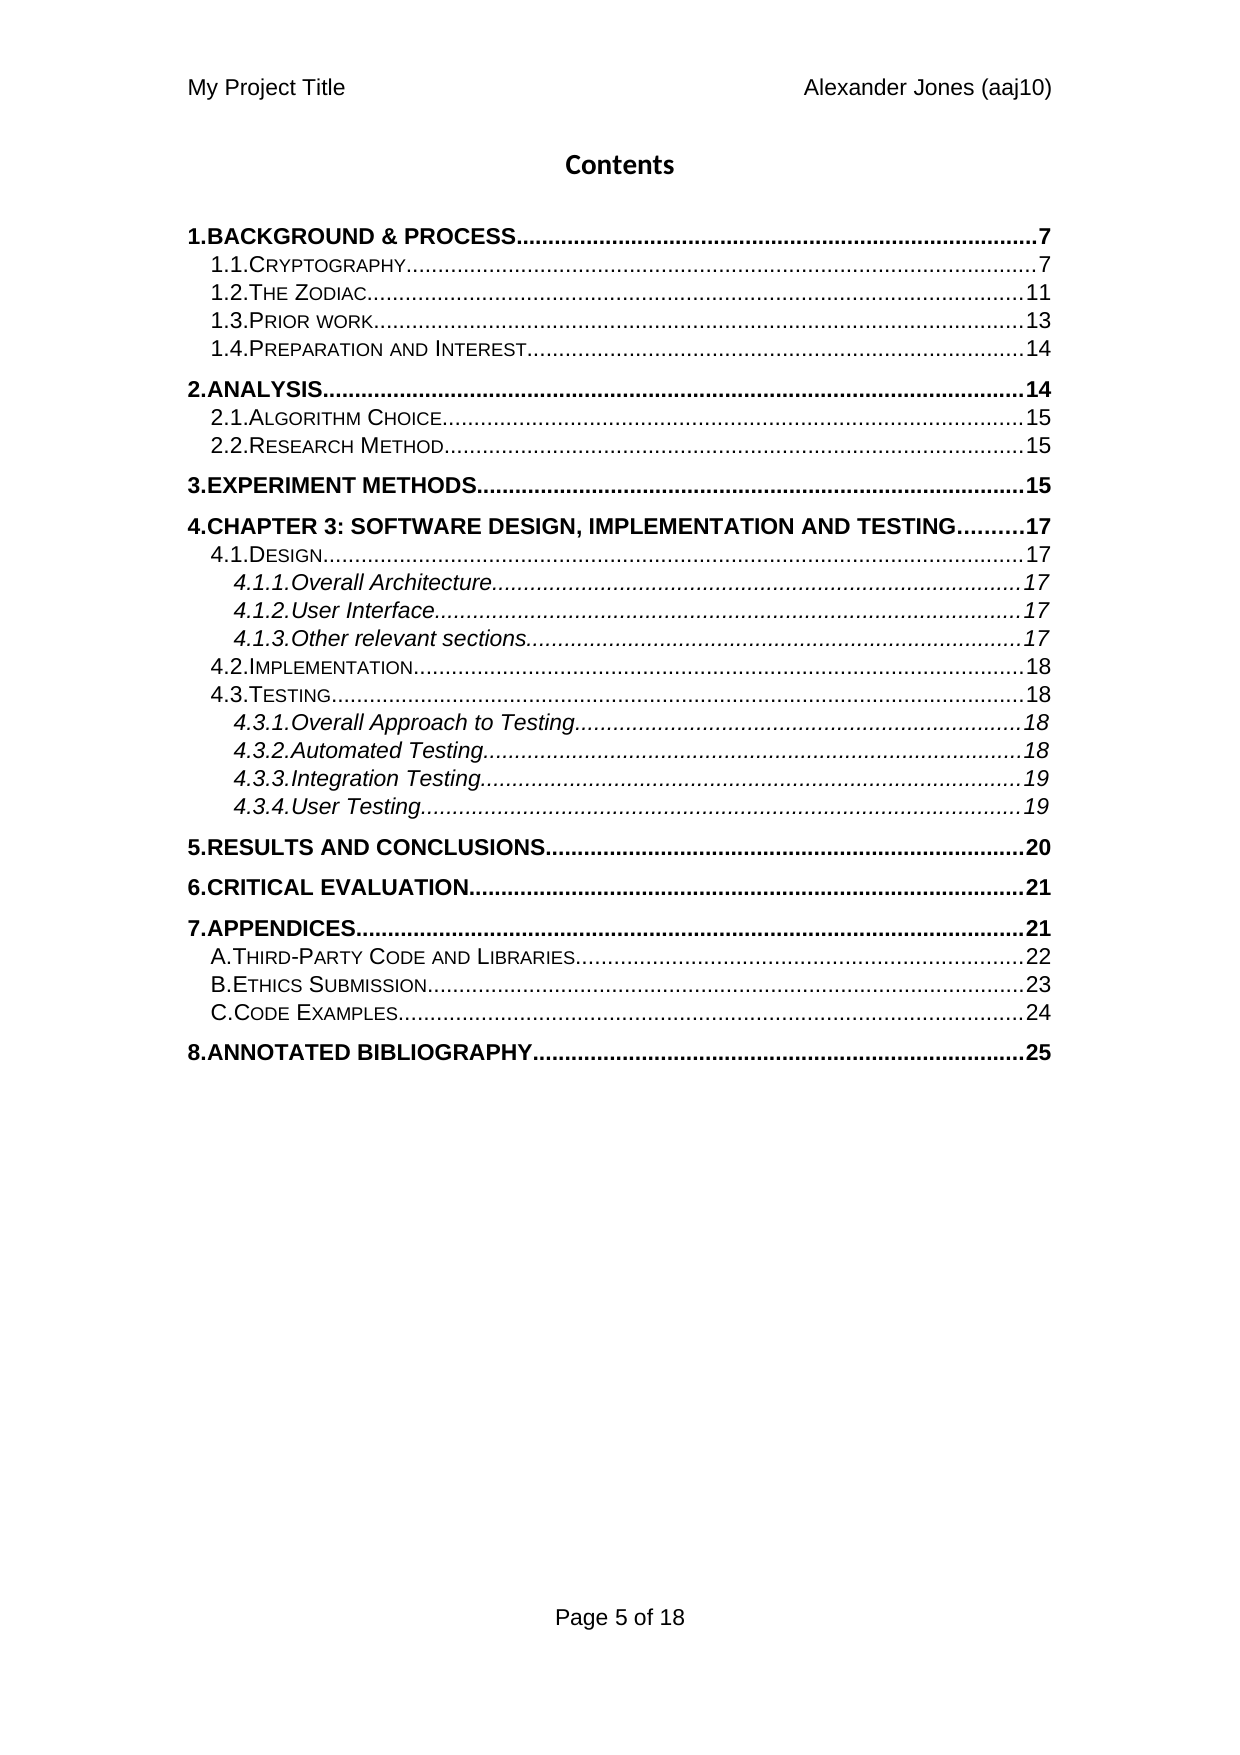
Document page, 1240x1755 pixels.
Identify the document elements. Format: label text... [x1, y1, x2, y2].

text 4.1. Design 17 [210, 540, 1052, 568]
text 4.1.1. Overall Architecture 17 [233, 568, 1052, 596]
text A. Third-Party Code and Libraries 22 [210, 942, 1052, 970]
text 4.1.3. Other relevant sections 17 [233, 624, 1052, 652]
text 8. Annotated Bibliography 25 [187, 1038, 1052, 1066]
text 4.3.3. Integration Testing 19 [233, 764, 1052, 792]
text 4.3.2. Automated Testing 18 [233, 736, 1052, 764]
text 4.2. Implementation 18 [210, 652, 1052, 680]
text 3. Experiment Methods 15 [187, 471, 1052, 499]
text 1.2. The Zodiac 11 [210, 278, 1052, 306]
text 1. Background & Process 7 [187, 222, 1052, 250]
text Contents [187, 146, 1052, 182]
text 2.1. Algorithm Choice 15 [210, 403, 1052, 431]
text C. Code Examples 24 [210, 998, 1052, 1026]
text 1.3. Prior work 13 [210, 306, 1052, 334]
text 1.4. Preparation and Interest 14 [210, 334, 1052, 362]
text 1.1. Cryptography 7 [210, 250, 1052, 278]
text 4.3.4. User Testing 19 [233, 792, 1052, 820]
text 7. Appendices 21 [187, 914, 1052, 942]
text 2. Analysis 14 [187, 375, 1052, 403]
text 4.3. Testing 18 [210, 680, 1052, 708]
text 5. Results and Conclusions 20 [187, 833, 1052, 861]
text B. Ethics Submission 23 [210, 970, 1052, 998]
text 4. Chapter 3: Software Design, Implementation and Testing 17 [187, 512, 1052, 540]
text 6. Critical Evaluation 21 [187, 873, 1052, 901]
text 4.3.1. Overall Approach to Testing 18 [233, 708, 1052, 736]
text 2.2. Research Method 15 [210, 431, 1052, 459]
text 4.1.2. User Interface 17 [233, 596, 1052, 624]
